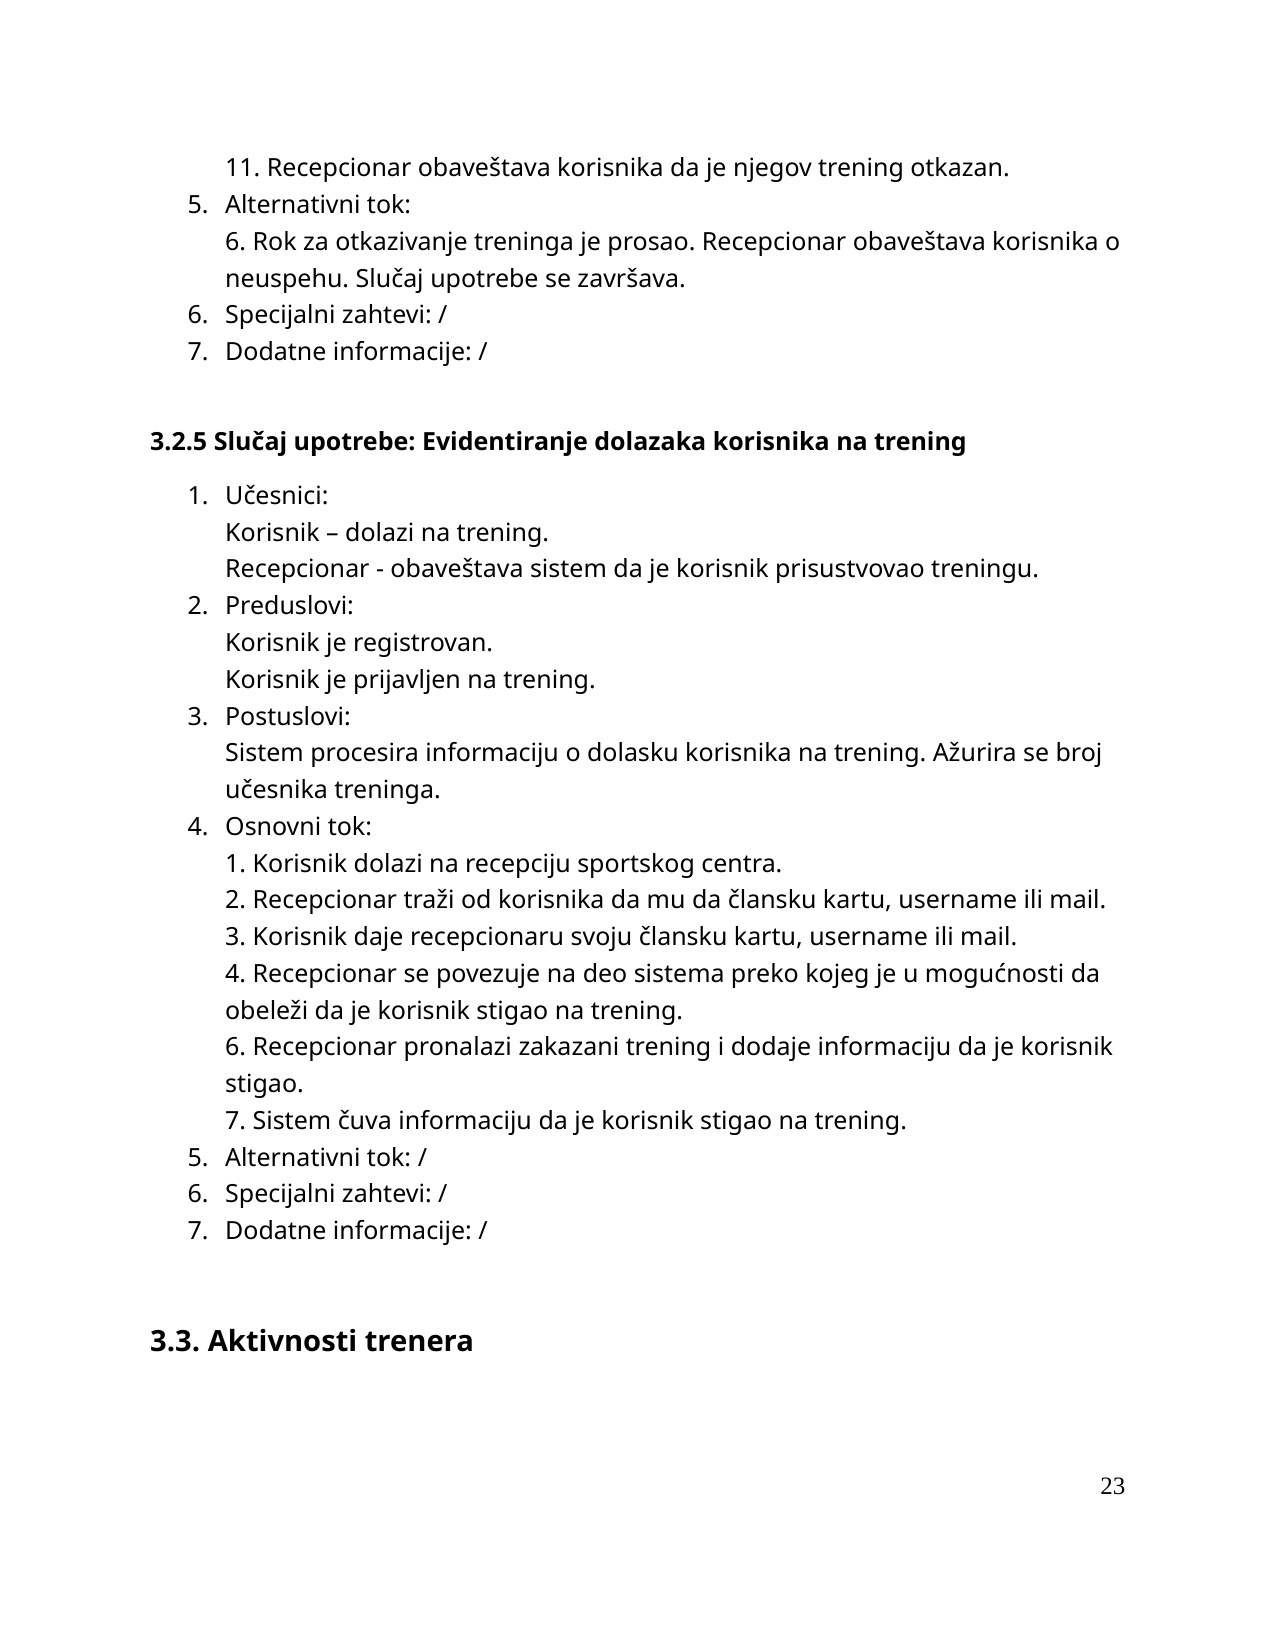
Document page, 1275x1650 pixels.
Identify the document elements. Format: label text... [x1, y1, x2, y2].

list Alternativni tok: [187, 187, 1125, 221]
text 2. Recepcionar traži od korisnika da mu da člansku kartu, username ili mail. [225, 882, 1125, 916]
list Osnovni tok: [187, 808, 1125, 842]
text 7. Sistem čuva informaciju da je korisnik stigao na trening. [225, 1103, 1125, 1137]
text 11. Recepcionar obaveštava korisnika da je njegov trening otkazan. [225, 150, 1125, 184]
text 3. Korisnik daje recepcionaru svoju člansku kartu, username ili mail. [225, 919, 1125, 953]
list Alternativni tok: / [187, 1139, 1125, 1173]
list Dodatne informacije: / [187, 334, 1125, 368]
list Preduslovi: [187, 588, 1125, 622]
list Specijalni zahtevi: / [187, 1176, 1125, 1210]
list Učesnici: [187, 477, 1125, 512]
text 6. Recepcionar pronalazi zakazani trening i dodaje informaciju da je korisnik stigao. [225, 1029, 1125, 1100]
list Postuslovi: [187, 698, 1125, 732]
text 3.2.5 Slučaj upotrebe: Evidentiranje dolazaka korisnika na trening [150, 424, 1125, 458]
list Korisnik je registrovan. [225, 624, 1125, 659]
text 1. Korisnik dolazi na recepciju sportskog centra. [225, 845, 1125, 879]
list Recepcionar - obaveštava sistem da je korisnik prisustvovao treningu. [225, 551, 1125, 585]
list Dodatne informacije: / [187, 1213, 1125, 1247]
text 3.3. Aktivnosti trenera [150, 1320, 1125, 1359]
text 6. Rok za otkazivanje treninga je prosao. Recepcionar obaveštava korisnika o neuspehu. Slučaj upotrebe se završava. [225, 223, 1125, 294]
list Specijalni zahtevi: / [187, 297, 1125, 331]
list Korisnik je prijavljen na trening. [225, 661, 1125, 695]
list Sistem procesira informaciju o dolasku korisnika na trening. Ažurira se broj učesnika treninga. [225, 735, 1125, 806]
text 4. Recepcionar se povezuje na deo sistema preko kojeg je u mogućnosti da obeleži da je korisnik stigao na trening. [225, 956, 1125, 1026]
list Korisnik – dolazi na trening. [225, 514, 1125, 548]
